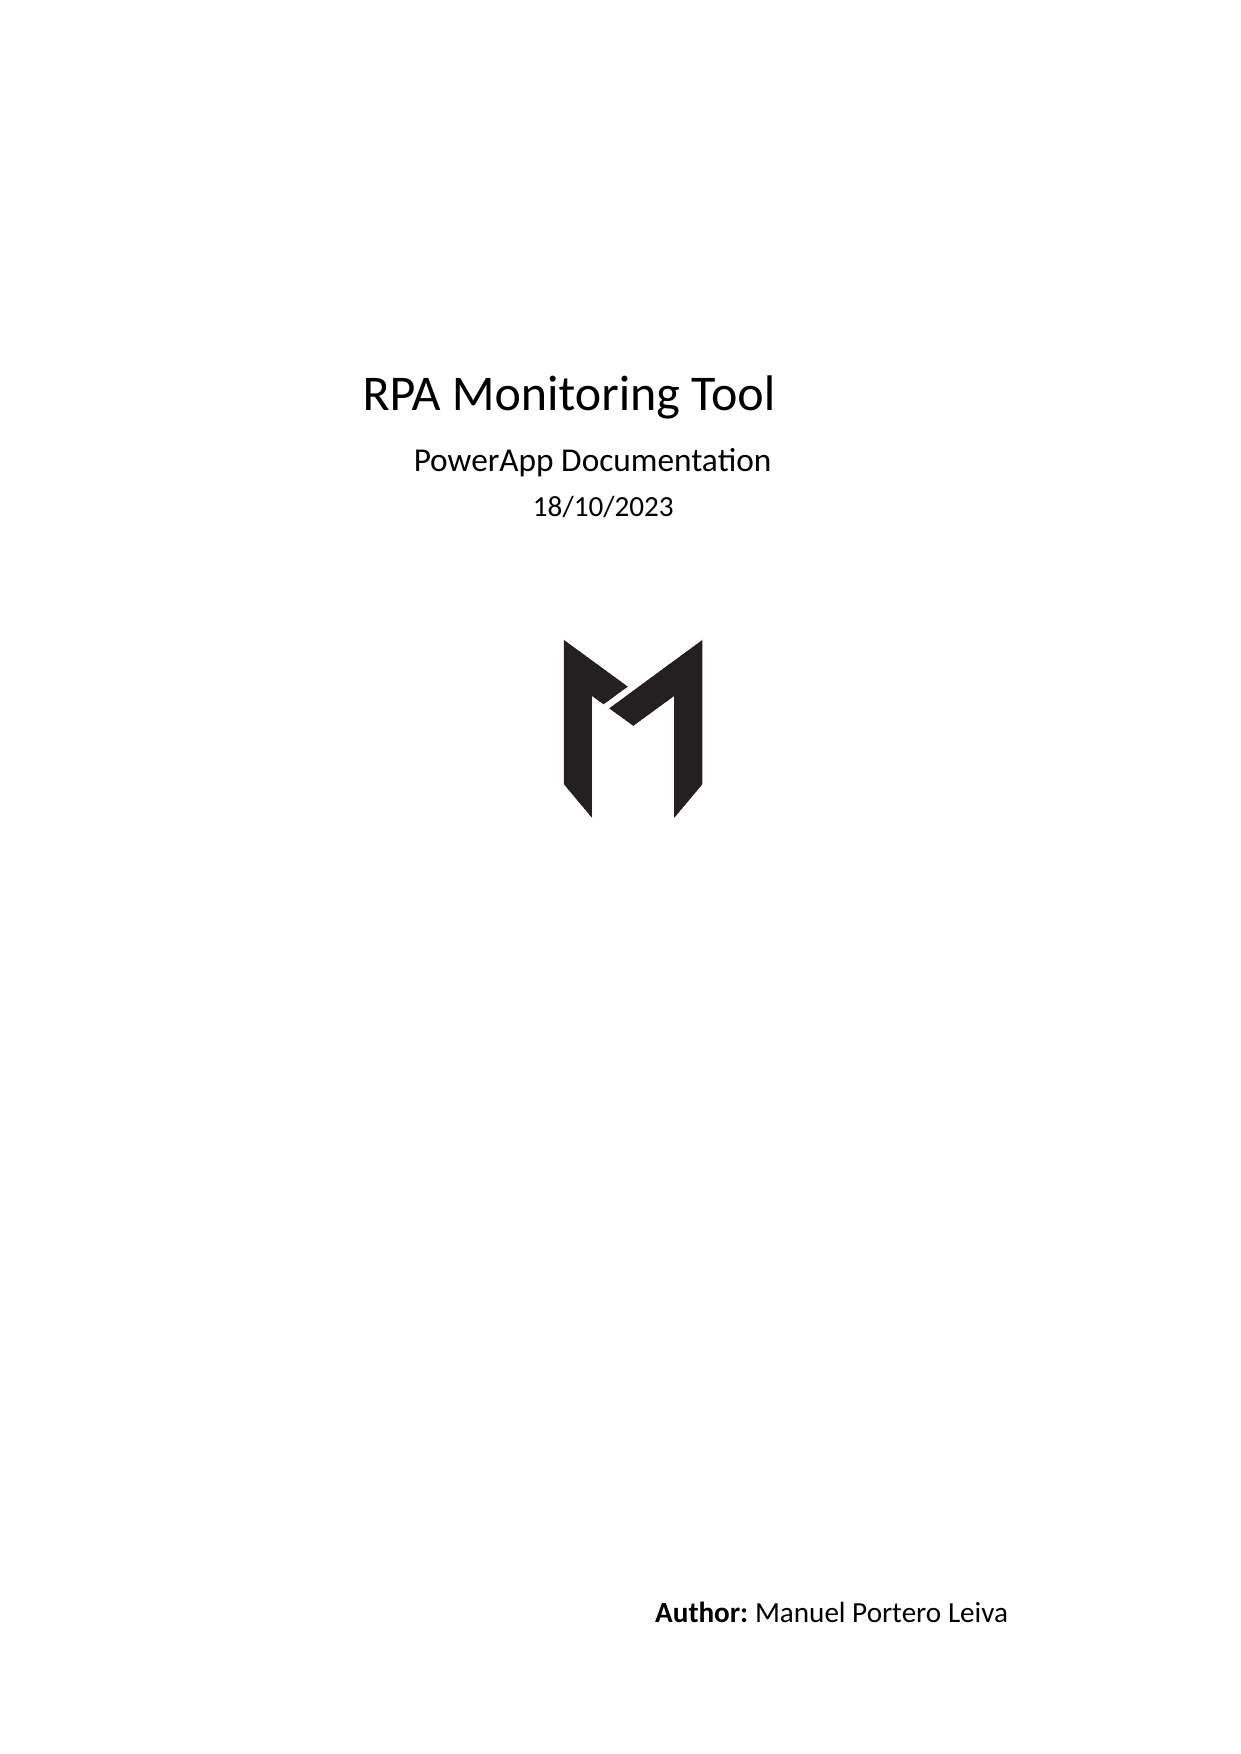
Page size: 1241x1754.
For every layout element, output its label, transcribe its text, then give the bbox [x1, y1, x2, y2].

text 18/10/2023 [118, 484, 1122, 525]
picture [563, 639, 703, 818]
text PowerApp Documentation [118, 423, 1122, 484]
text RPA Monitoring Tool [118, 362, 1122, 423]
text Author: Manuel Portero Leiva [118, 1594, 1122, 1629]
